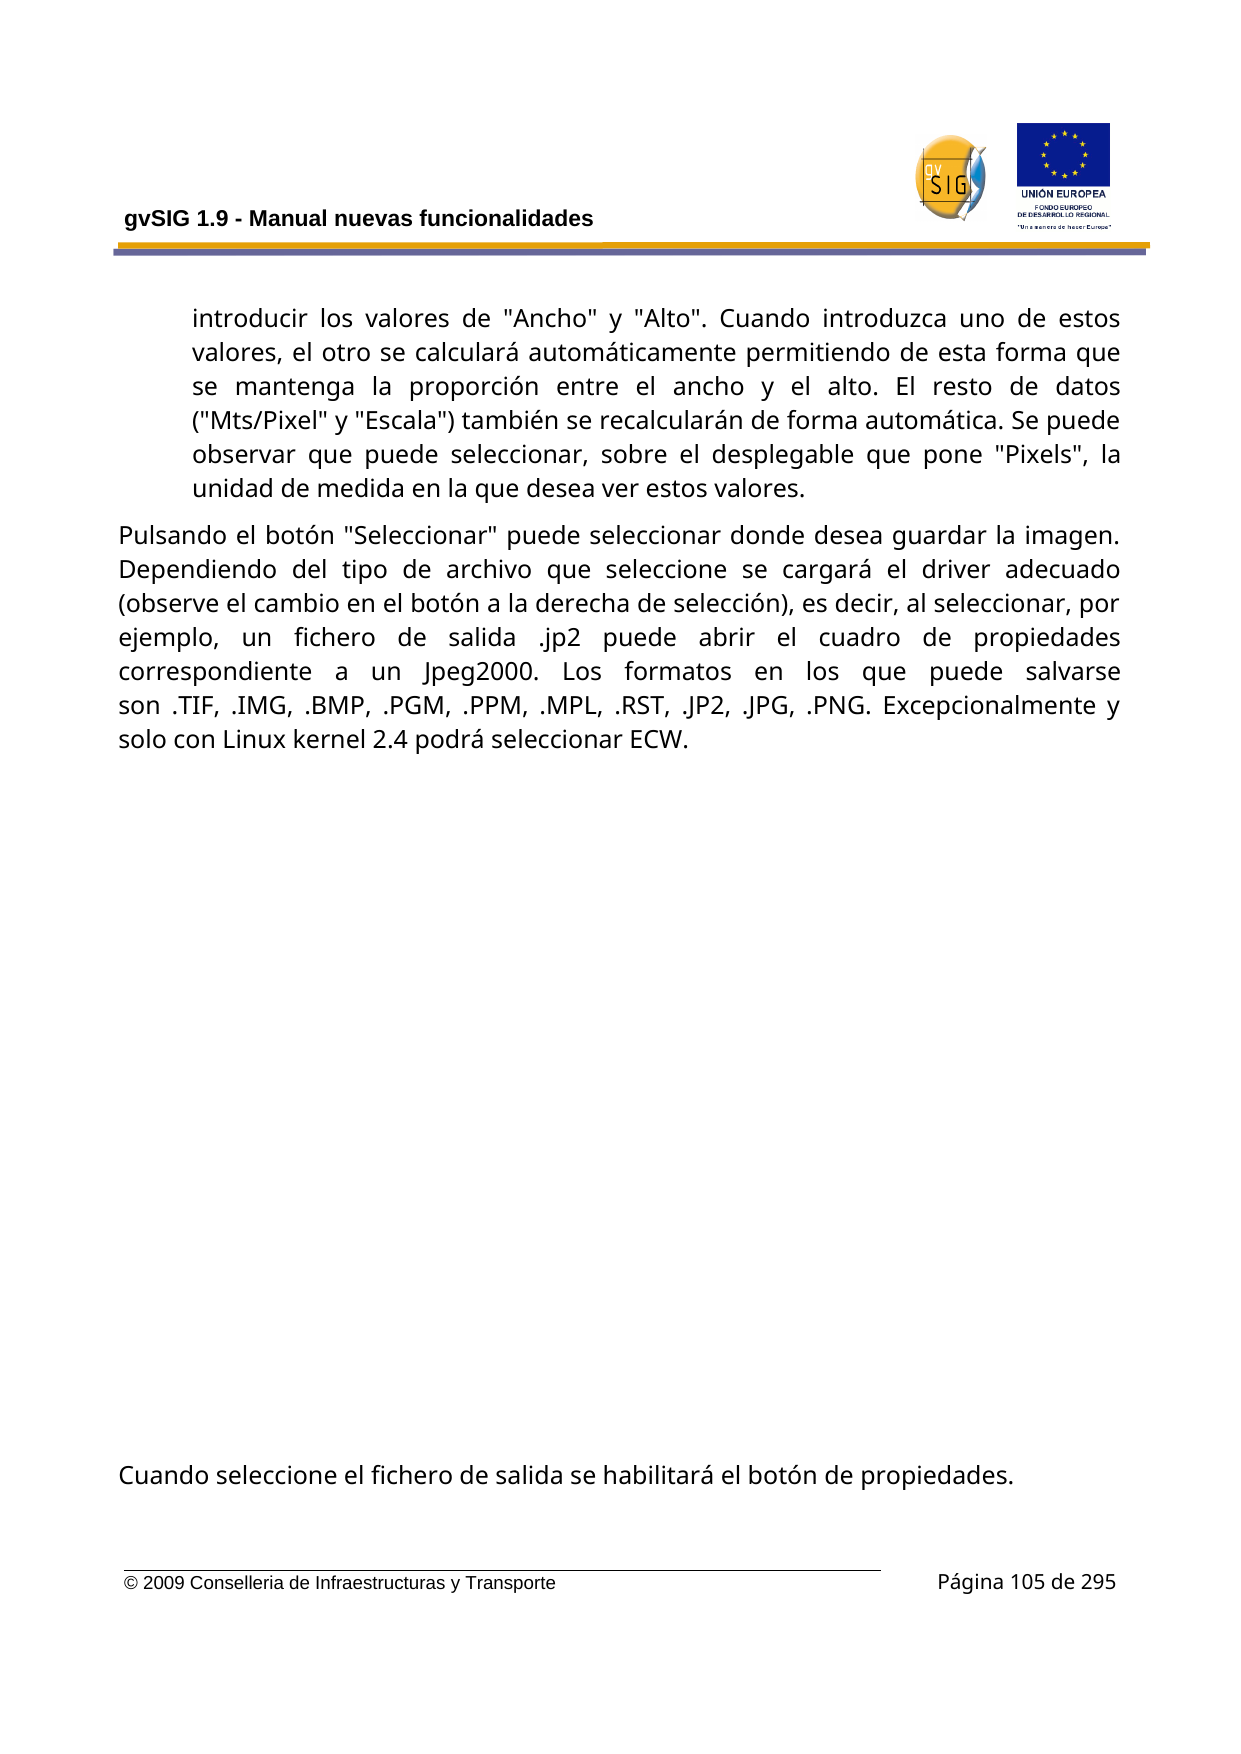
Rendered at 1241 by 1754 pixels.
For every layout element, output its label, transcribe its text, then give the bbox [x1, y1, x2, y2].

text Pulsando el botón "Seleccionar" puede seleccionar donde desea guardar la imagen. Dependiendo del tipo de archivo que seleccione se cargará el driver adecuado (observe el cambio en el botón a la derecha de selección), es decir, al seleccionar, por ejemplo, un fichero de salida .jp2 puede abrir el cuadro de propiedades correspondiente a un Jpeg2000. Los formatos en los que puede salvarse son .TIF, .IMG, .BMP, .PGM, .PPM, .MPL, .RST, .JP2, .JPG, .PNG. Excepcionalmente y solo con Linux kernel 2.4 podrá seleccionar ECW. [118, 517, 1122, 756]
picture [914, 134, 987, 222]
text Cuando seleccione el fichero de salida se habilitará el botón de propiedades. [118, 1457, 1122, 1492]
picture [1015, 123, 1112, 232]
list introducir los valores de "Ancho" y "Alto". Cuando introduzca uno de estos valores, el otro se calculará automáticamente permitiendo de esta forma que se mantenga la proporción entre el ancho y el alto. El resto de datos ("Mts/Pixel" y "Escala") también se recalcularán de forma automática. Se puede observar que puede seleccionar, sobre el desplegable que pone "Pixels", la unidad de medida en la que desea ver estos valores. [162, 301, 1122, 505]
